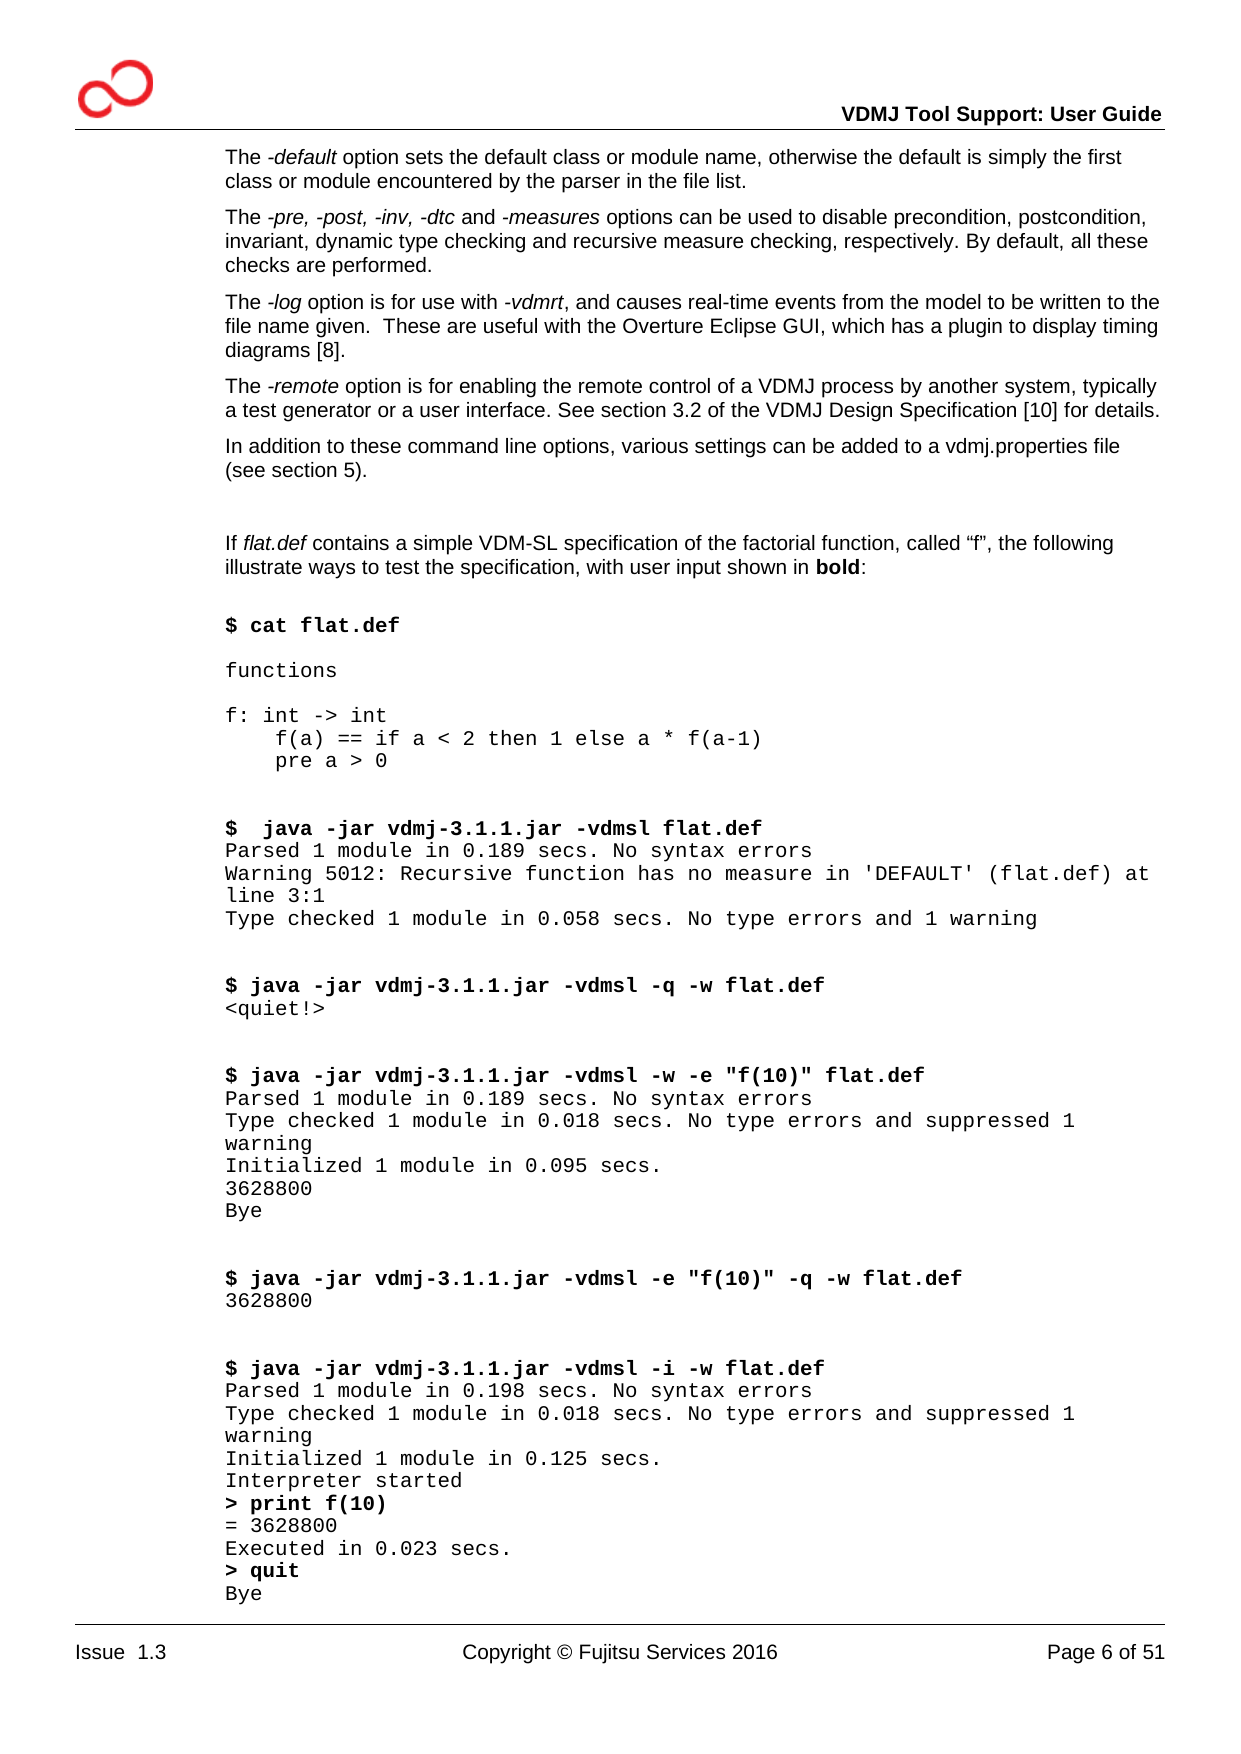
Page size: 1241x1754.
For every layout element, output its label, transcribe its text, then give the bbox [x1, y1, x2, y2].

text f(a) == if a < 2 then 1 else a * f(a-1) [225, 727, 1165, 749]
text $ java -jar vdmj-3.1.1.jar -vdmsl -w -e "f(10)" flat.def [225, 1064, 1165, 1087]
text In addition to these command line options, various settings can be added to a vdmj.properties file (see section 5). [225, 435, 1165, 483]
text Type checked 1 module in 0.018 secs. No type errors and suppressed 1 warning [225, 1402, 1165, 1447]
text Bye [225, 1582, 1165, 1604]
text The -pre, -post, -inv, -dtc and -measures options can be used to disable precondition, postcondition, invariant, dynamic type checking and recursive measure checking, respectively. By default, all these checks are performed. [225, 206, 1165, 277]
text Initialized 1 module in 0.095 secs. [225, 1154, 1165, 1177]
text $ java -jar vdmj-3.1.1.jar -vdmsl flat.def [225, 817, 1165, 839]
text 3628800 [225, 1289, 1165, 1312]
text $ java -jar vdmj-3.1.1.jar -vdmsl -q -w flat.def [225, 974, 1165, 997]
text = 3628800 [225, 1514, 1165, 1537]
picture [78, 52, 153, 128]
text $ java -jar vdmj-3.1.1.jar -vdmsl -i -w flat.def [225, 1357, 1165, 1379]
text > print f(10) [225, 1492, 1165, 1514]
text > quit [225, 1559, 1165, 1582]
text The -default option sets the default class or module name, otherwise the default is simply the first class or module encountered by the parser in the file list. [225, 145, 1165, 193]
text Parsed 1 module in 0.198 secs. No syntax errors [225, 1379, 1165, 1402]
text Parsed 1 module in 0.189 secs. No syntax errors [225, 839, 1165, 862]
text $ cat flat.def [225, 614, 1165, 637]
text pre a > 0 [225, 749, 1165, 772]
text functions [225, 659, 1165, 682]
text Executed in 0.023 secs. [225, 1537, 1165, 1559]
text Bye [225, 1199, 1165, 1222]
text $ java -jar vdmj-3.1.1.jar -vdmsl -e "f(10)" -q -w flat.def [225, 1267, 1165, 1289]
text <quiet!> [225, 997, 1165, 1019]
text The -remote option is for enabling the remote control of a VDMJ process by another system, typically a test generator or a user interface. See section 3.2 of the VDMJ Design Specification [10] for details. [225, 374, 1165, 422]
text Type checked 1 module in 0.058 secs. No type errors and 1 warning [225, 907, 1165, 929]
text The -log option is for use with -vdmrt, and causes real-time events from the model to be written to the file name given. These are useful with the Overture Eclipse GUI, which has a plugin to display timing diagrams [8]. [225, 290, 1165, 362]
text If flat.def contains a simple VDM-SL specification of the factorial function, called “f”, the following illustrate ways to test the specification, with user input shown in bold: [225, 532, 1165, 579]
text Type checked 1 module in 0.018 secs. No type errors and suppressed 1 warning [225, 1109, 1165, 1154]
text Warning 5012: Recursive function has no measure in 'DEFAULT' (flat.def) at line 3:1 [225, 862, 1165, 907]
text Initialized 1 module in 0.125 secs. [225, 1447, 1165, 1469]
text Interpreter started [225, 1469, 1165, 1492]
text Parsed 1 module in 0.189 secs. No syntax errors [225, 1087, 1165, 1109]
text f: int -> int [225, 704, 1165, 727]
text 3628800 [225, 1177, 1165, 1199]
